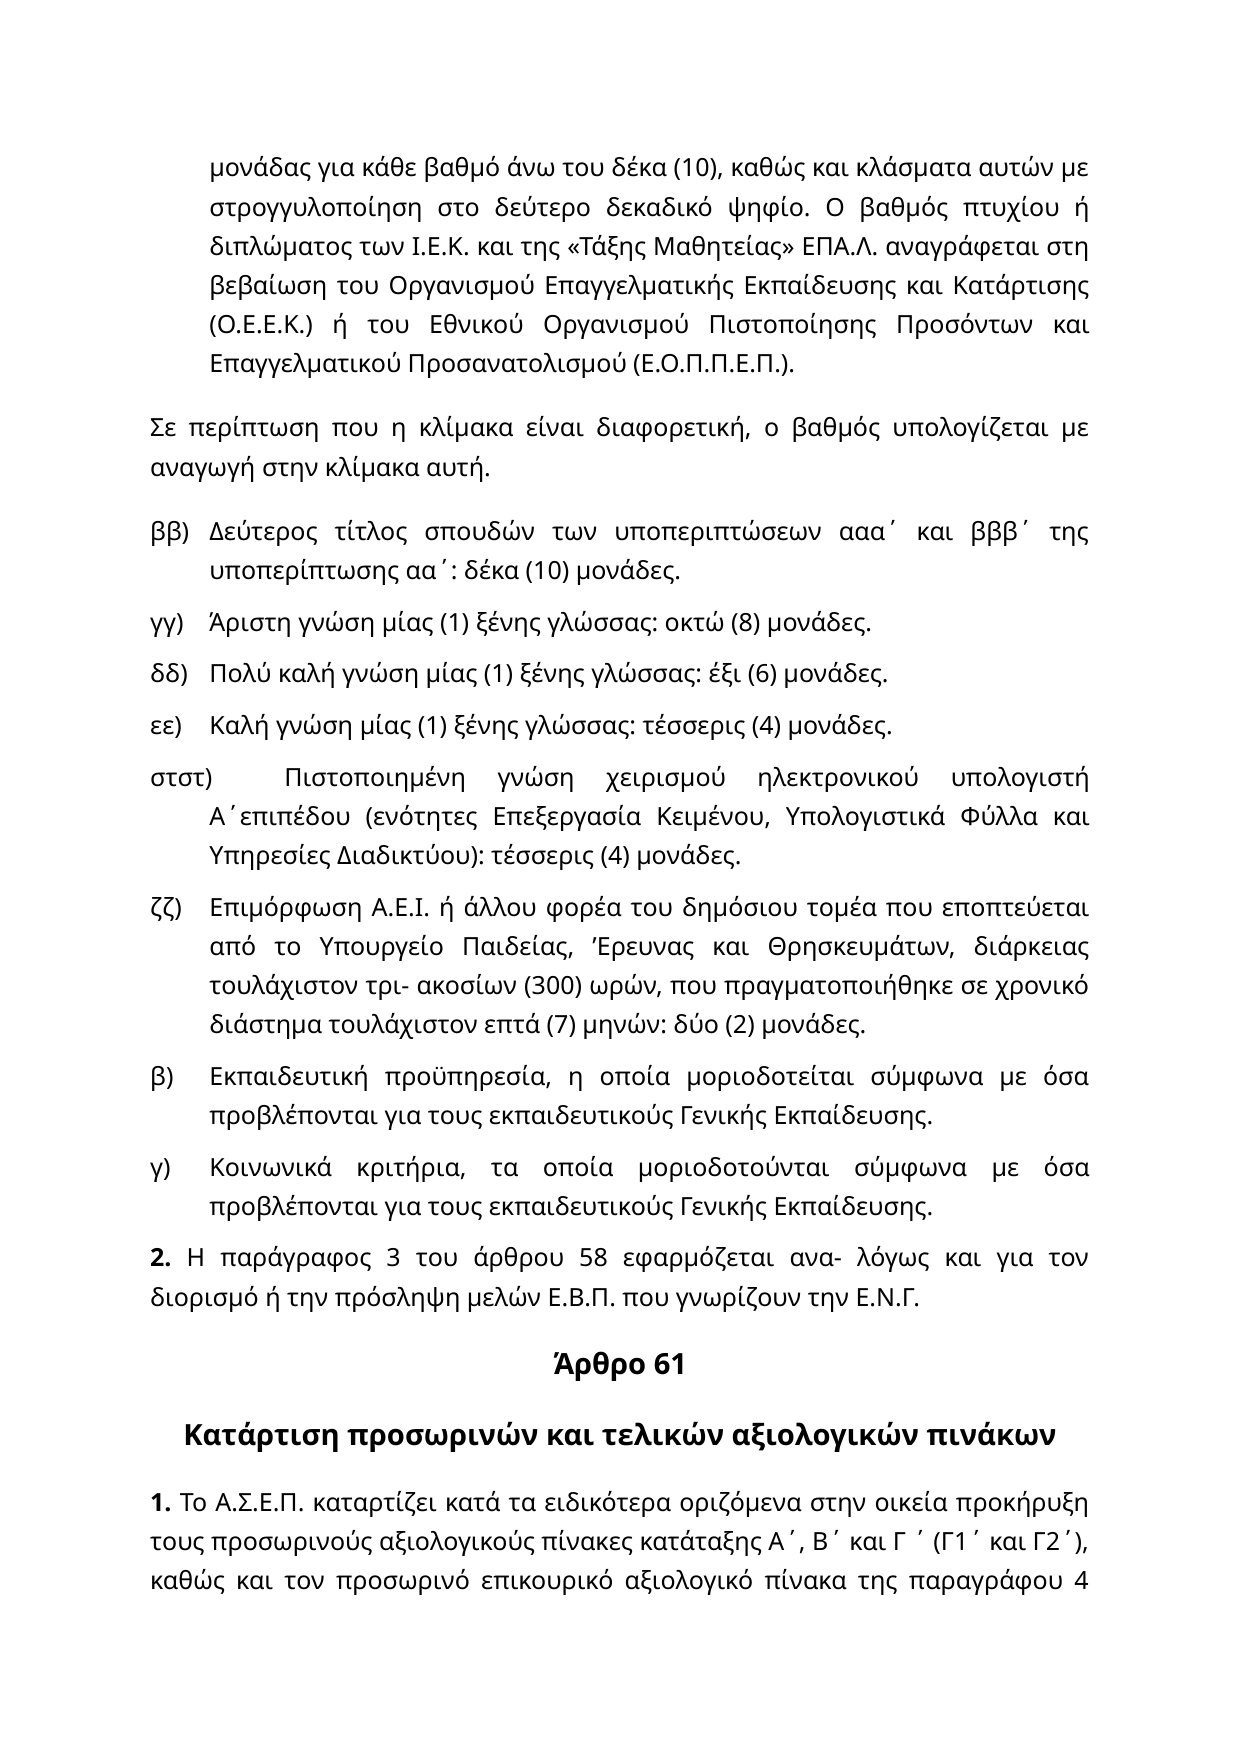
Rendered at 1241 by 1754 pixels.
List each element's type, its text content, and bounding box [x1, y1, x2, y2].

list ββ) Δεύτερος τίτλος σπουδών των υποπεριπτώσεων ααα΄ και βββ΄ της υποπερίπτωσης αα΄: δέκα (10) μονάδες. [150, 513, 1090, 587]
list ζζ) Επιμόρφωση Α.Ε.Ι. ή άλλου φορέα του δημόσιου τομέα που εποπτεύεται από το Υπουργείο Παιδείας, ’Ερευνας και Θρησκευμάτων, διάρκειας τουλάχιστον τρι- ακοσίων (300) ωρών, που πραγματοποιήθηκε σε χρονικό διάστημα τουλάχιστον επτά (7) μηνών: δύο (2) μονάδες. [150, 889, 1090, 1041]
list γ) Κοινωνικά κριτήρια, τα οποία μοριοδοτούνται σύμφωνα με όσα προβλέπονται για τους εκπαιδευτικούς Γενικής Εκπαίδευσης. [150, 1149, 1090, 1222]
list μονάδας για κάθε βαθμό άνω του δέκα (10), καθώς και κλάσματα αυτών με στρογγυλοποίηση στο δεύτερο δεκαδικό ψηφίο. Ο βαθμός πτυχίου ή διπλώματος των I.E.Κ. και της «Τάξης Μαθητείας» ΕΠΑ.Λ. αναγράφεται στη βεβαίωση του Οργανισμού Επαγγελματικής Εκπαίδευσης και Κατάρτισης (Ο.Ε.Ε.Κ.) ή του Εθνικού Οργανισμού Πιστοποίησης Προσόντων και Επαγγελματικού Προσανατολισμού (Ε.Ο.Π.Π.Ε.Π.). [150, 150, 1090, 380]
list εε) Καλή γνώση μίας (1) ξένης γλώσσας: τέσσερις (4) μονάδες. [150, 707, 1090, 742]
list δδ) Πολύ καλή γνώση μίας (1) ξένης γλώσσας: έξι (6) μονάδες. [150, 656, 1090, 690]
subtitle Άρθρο 61 [150, 1343, 1090, 1383]
list στστ) Πιστοποιημένη γνώση χειρισμού ηλεκτρονικού υπολογιστή Α΄επιπέδου (ενότητες Επεξεργασία Κειμένου, Υπολογιστικά Φύλλα και Υπηρεσίες Διαδικτύου): τέσσερις (4) μονάδες. [150, 759, 1090, 872]
text 2. Η παράγραφος 3 του άρθρου 58 εφαρμόζεται ανα- λόγως και για τον διορισμό ή την πρόσληψη μελών Ε.Β.Π. που γνωρίζουν την Ε.Ν.Γ. [150, 1240, 1090, 1313]
subtitle Κατάρτιση προσωρινών και τελικών αξιολογικών πινάκων [150, 1414, 1090, 1454]
list β) Εκπαιδευτική προϋπηρεσία, η οποία μοριοδοτείται σύμφωνα με όσα προβλέπονται για τους εκπαιδευτικούς Γενικής Εκπαίδευσης. [150, 1058, 1090, 1132]
list γγ) Άριστη γνώση μίας (1) ξένης γλώσσας: οκτώ (8) μονάδες. [150, 604, 1090, 638]
text 1. Το Α.Σ.Ε.Π. καταρτίζει κατά τα ειδικότερα οριζόμενα στην οικεία προκήρυξη τους προσωρινούς αξιολογικούς πίνακες κατάταξης Α΄, Β΄ και Γ ΄ (Γ1΄ και Γ2΄), καθώς και τον προσωρινό επικουρικό αξιολογικό πίνακα της παραγράφου 4 [150, 1484, 1090, 1597]
text Σε περίπτωση που η κλίμακα είναι διαφορετική, ο βαθμός υπολογίζεται με αναγωγή στην κλίμακα αυτή. [150, 410, 1090, 483]
